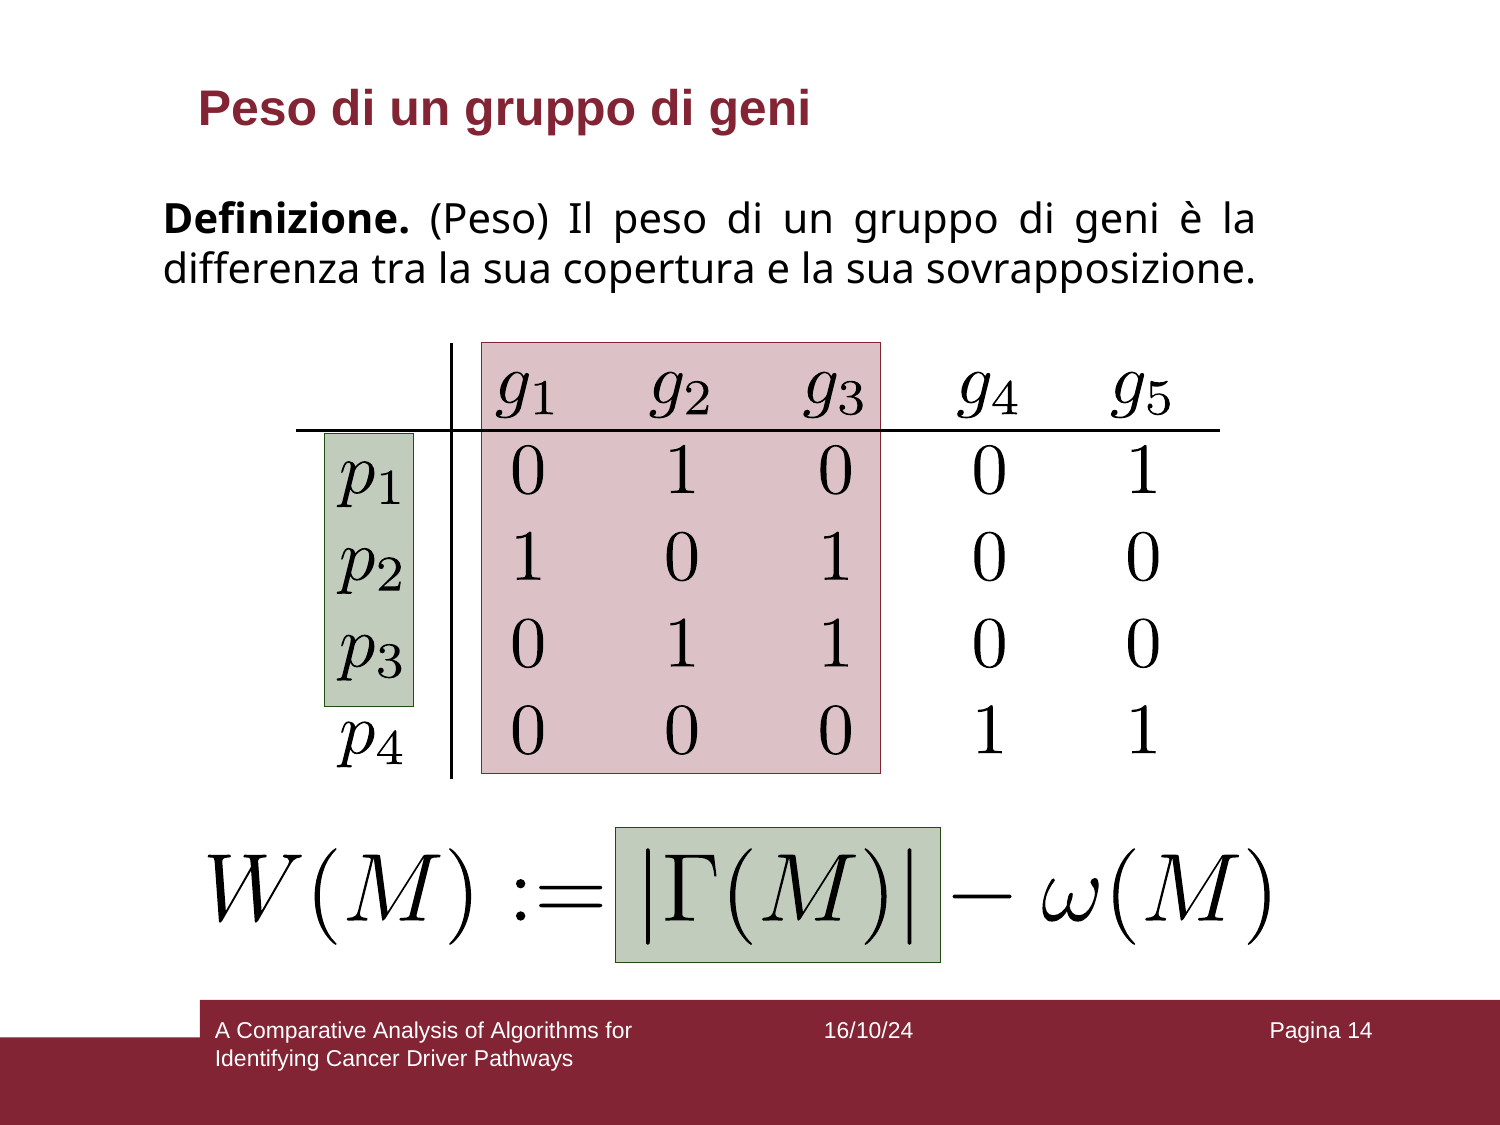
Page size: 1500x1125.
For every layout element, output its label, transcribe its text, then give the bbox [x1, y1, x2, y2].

text_box Pagina <number> [1074, 1008, 1388, 1084]
text_box 16/10/24 [712, 1008, 1026, 1084]
text_box Definizione. (Peso) Il peso di un gruppo di geni è la differenza tra la sua copertura e la sua sovrapposizione. [147, 184, 1359, 350]
text_box [615, 945, 941, 963]
text_box [615, 827, 941, 848]
title Peso di un gruppo di geni [183, 67, 1400, 150]
picture [207, 848, 1270, 945]
picture [295, 350, 1241, 786]
text_box A Comparative Analysis of Algorithms for Identifying Cancer Driver Pathways [199, 1008, 676, 1084]
